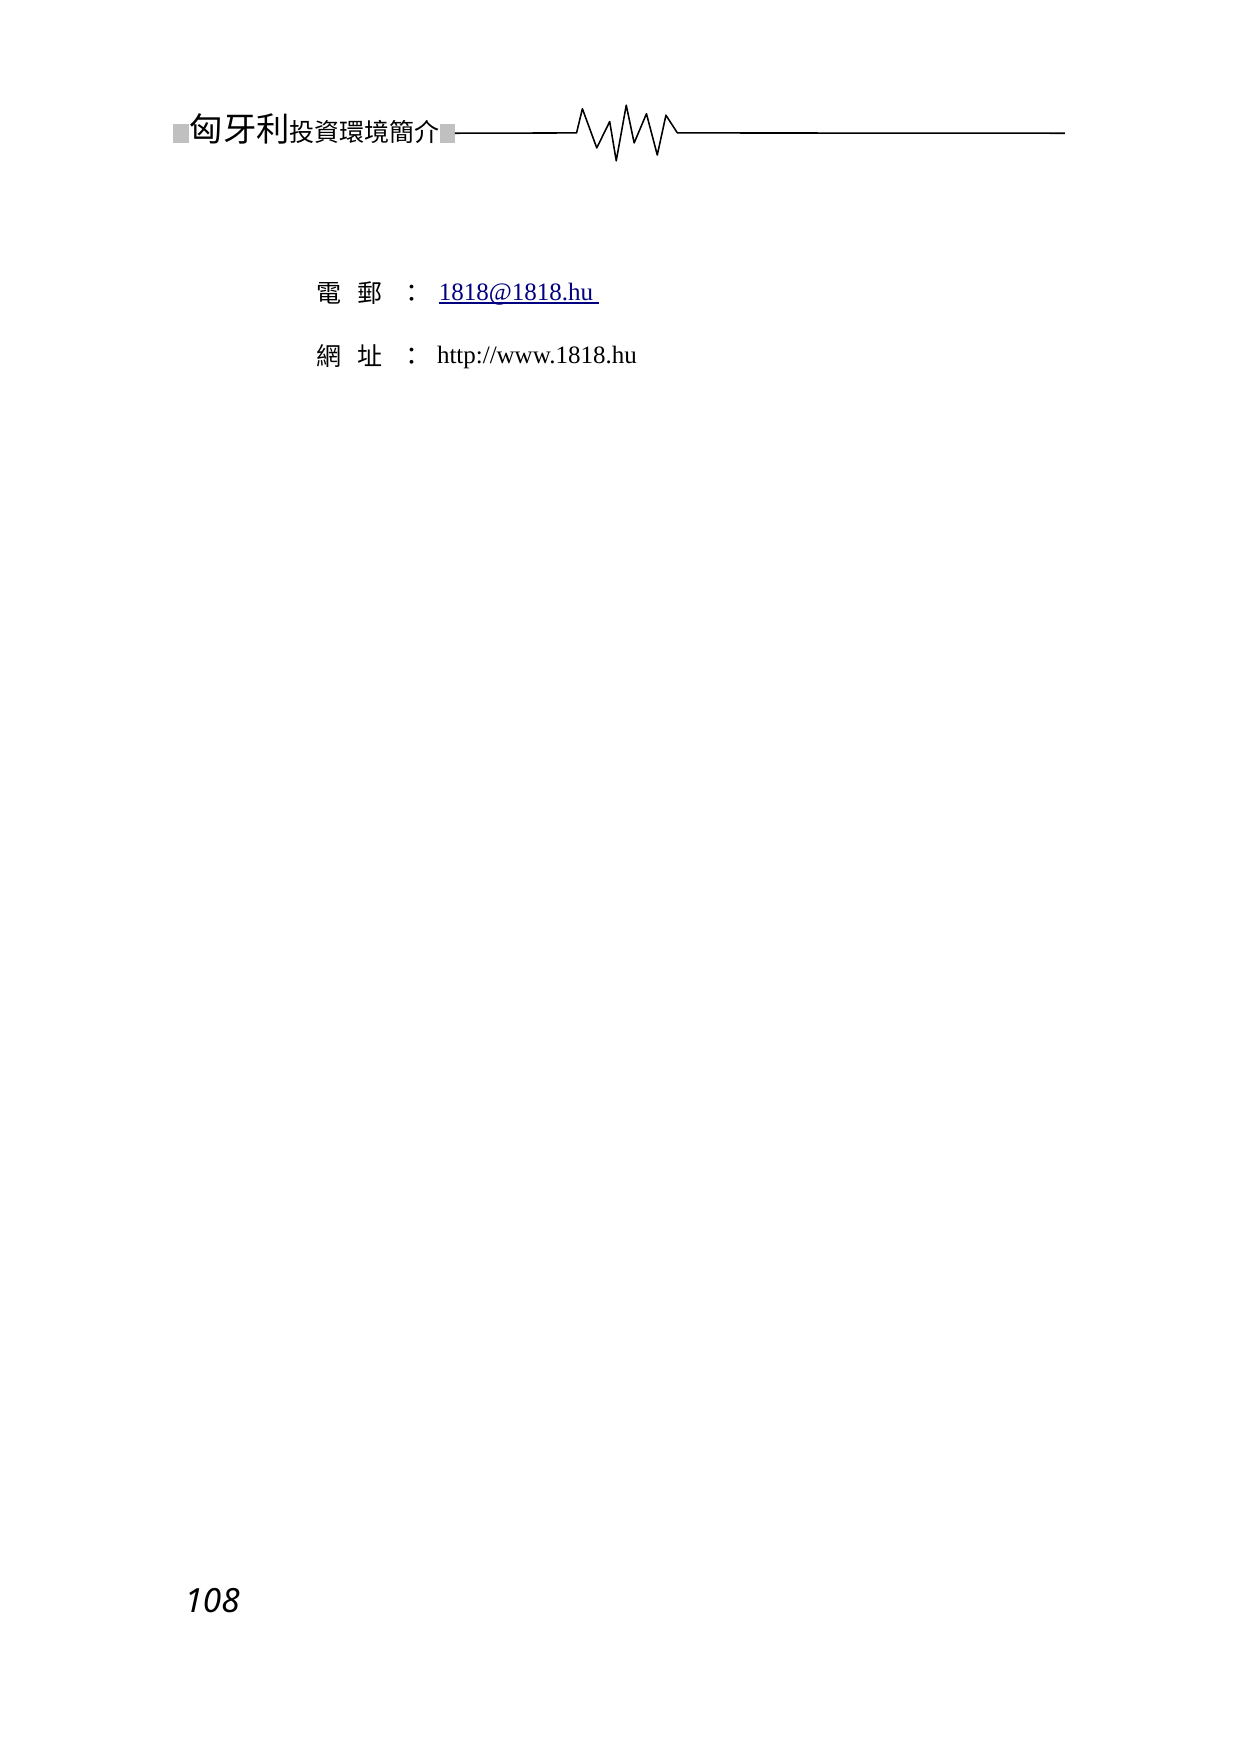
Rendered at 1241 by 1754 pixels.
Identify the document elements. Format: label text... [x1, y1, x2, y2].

text 電郵：1818@1818.hu [307, 250, 1058, 313]
text 網址：http://www.1818.hu [307, 313, 1058, 375]
